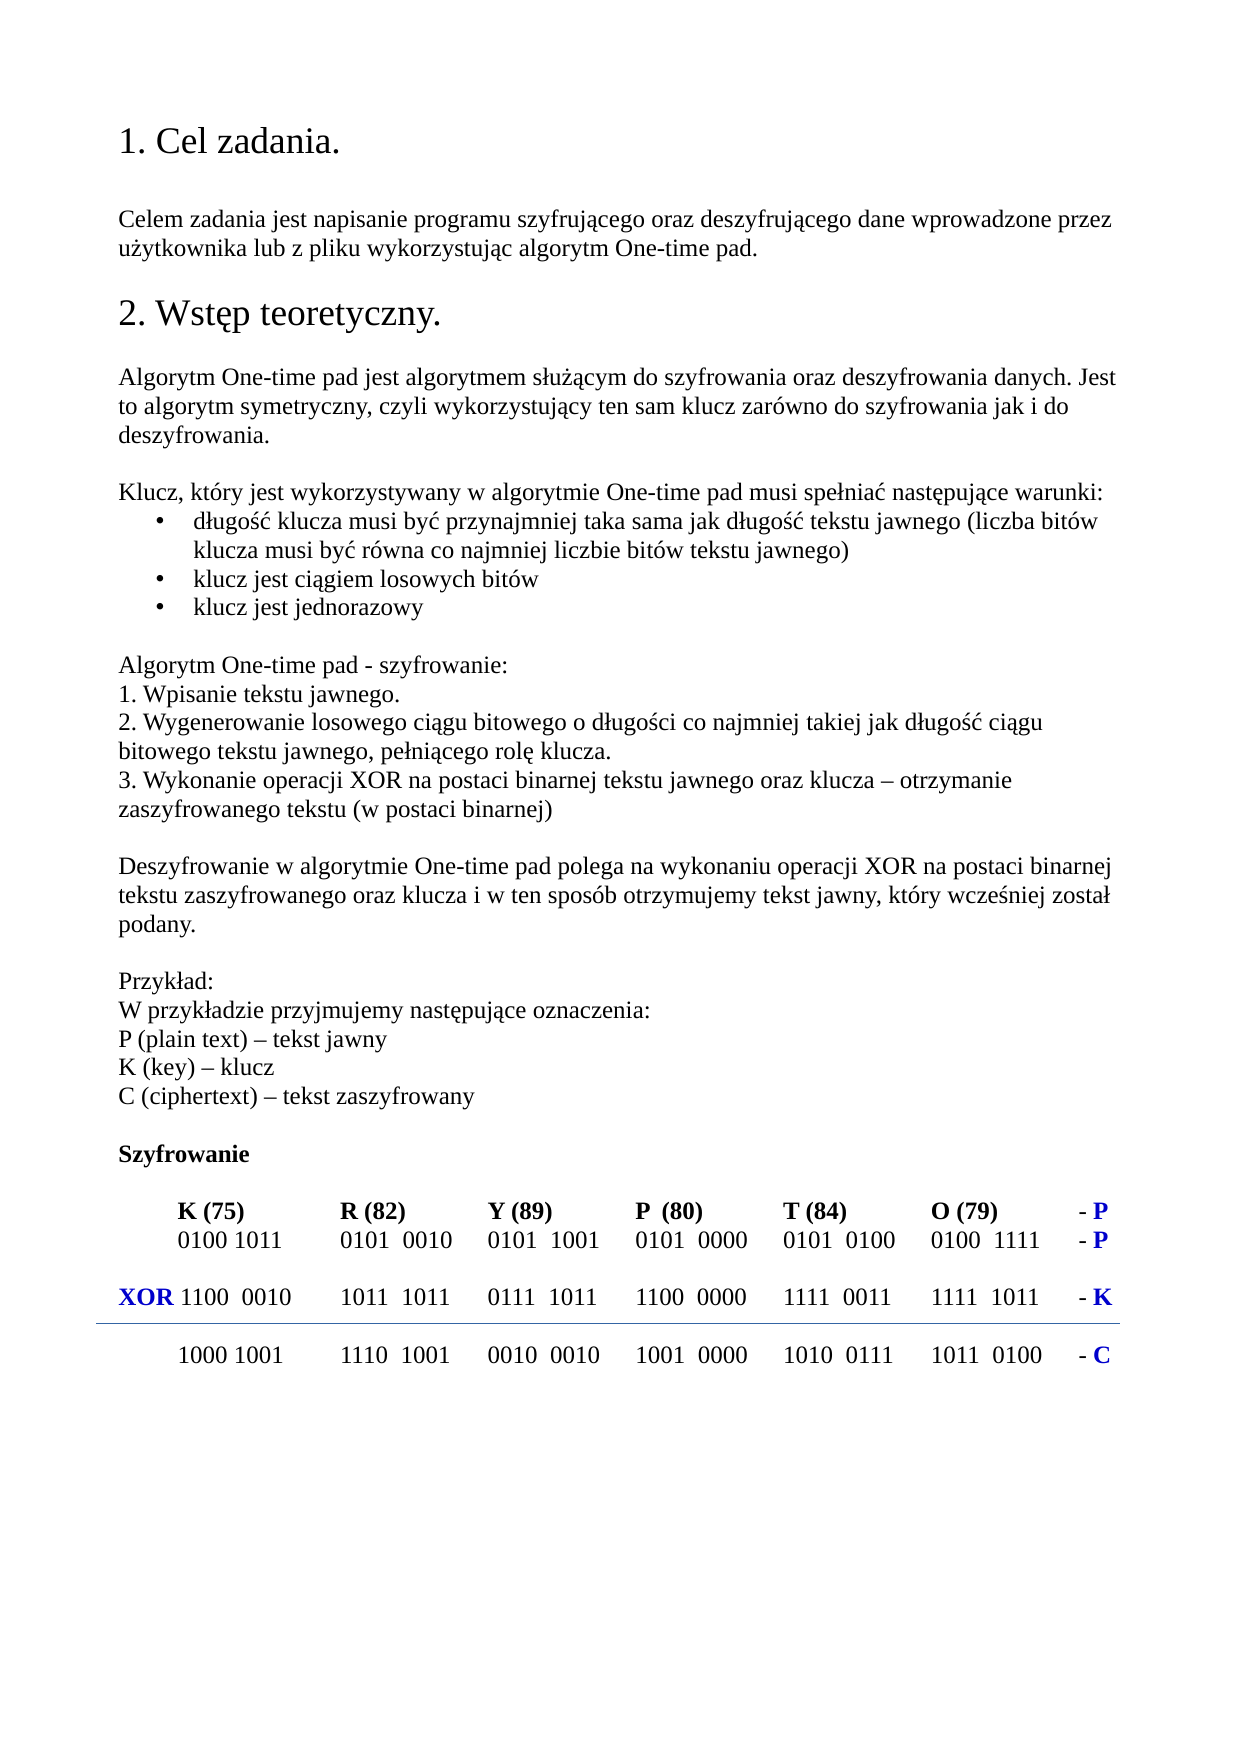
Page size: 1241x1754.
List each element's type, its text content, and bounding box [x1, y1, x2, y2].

list klucz jest jednorazowy [156, 592, 1122, 621]
text Przykład: [118, 966, 1122, 995]
text Szyfrowanie [118, 1139, 1122, 1167]
list klucz jest ciągiem losowych bitów [156, 564, 1122, 592]
text XOR 1100 0010 1011 1011 0111 1011 1100 0000 1111 0011 1111 1011 - K [118, 1282, 1122, 1311]
text Deszyfrowanie w algorytmie One-time pad polega na wykonaniu operacji XOR na postaci binarnej tekstu zaszyfrowanego oraz klucza i w ten sposób otrzymujemy tekst jawny, który wcześniej został podany. [118, 851, 1122, 937]
text Klucz, który jest wykorzystywany w algorytmie One-time pad musi spełniać następujące warunki: [118, 477, 1122, 506]
text Celem zadania jest napisanie programu szyfrującego oraz deszyfrującego dane wprowadzone przez użytkownika lub z pliku wykorzystując algorytm One-time pad. [118, 204, 1122, 262]
text K (75) R (82) Y (89) P (80) T (84) O (79) - P [118, 1196, 1122, 1225]
text P (plain text) – tekst jawny [118, 1024, 1122, 1052]
text 1. Wpisanie tekstu jawnego. [118, 679, 1122, 707]
text Algorytm One-time pad jest algorytmem służącym do szyfrowania oraz deszyfrowania danych. Jest to algorytm symetryczny, czyli wykorzystujący ten sam klucz zarówno do szyfrowania jak i do deszyfrowania. [118, 362, 1122, 449]
text C (ciphertext) – tekst zaszyfrowany [118, 1081, 1122, 1110]
text W przykładzie przyjmujemy następujące oznaczenia: [118, 995, 1122, 1024]
text Algorytm One-time pad - szyfrowanie: [118, 650, 1122, 679]
text K (key) – klucz [118, 1052, 1122, 1081]
text 0100 1011 0101 0010 0101 1001 0101 0000 0101 0100 0100 1111 - P [118, 1225, 1122, 1254]
text 1. Cel zadania. [118, 118, 1122, 161]
text 2. Wstęp teoretyczny. [118, 291, 1122, 334]
text 1000 1001 1110 1001 0010 0010 1001 0000 1010 0111 1011 0100 - C [118, 1340, 1122, 1369]
text 3. Wykonanie operacji XOR na postaci binarnej tekstu jawnego oraz klucza – otrzymanie zaszyfrowanego tekstu (w postaci binarnej) [118, 765, 1122, 822]
text 2. Wygenerowanie losowego ciągu bitowego o długości co najmniej takiej jak długość ciągu bitowego tekstu jawnego, pełniącego rolę klucza. [118, 707, 1122, 765]
list długość klucza musi być przynajmniej taka sama jak długość tekstu jawnego (liczba bitów klucza musi być równa co najmniej liczbie bitów tekstu jawnego) [156, 506, 1122, 564]
